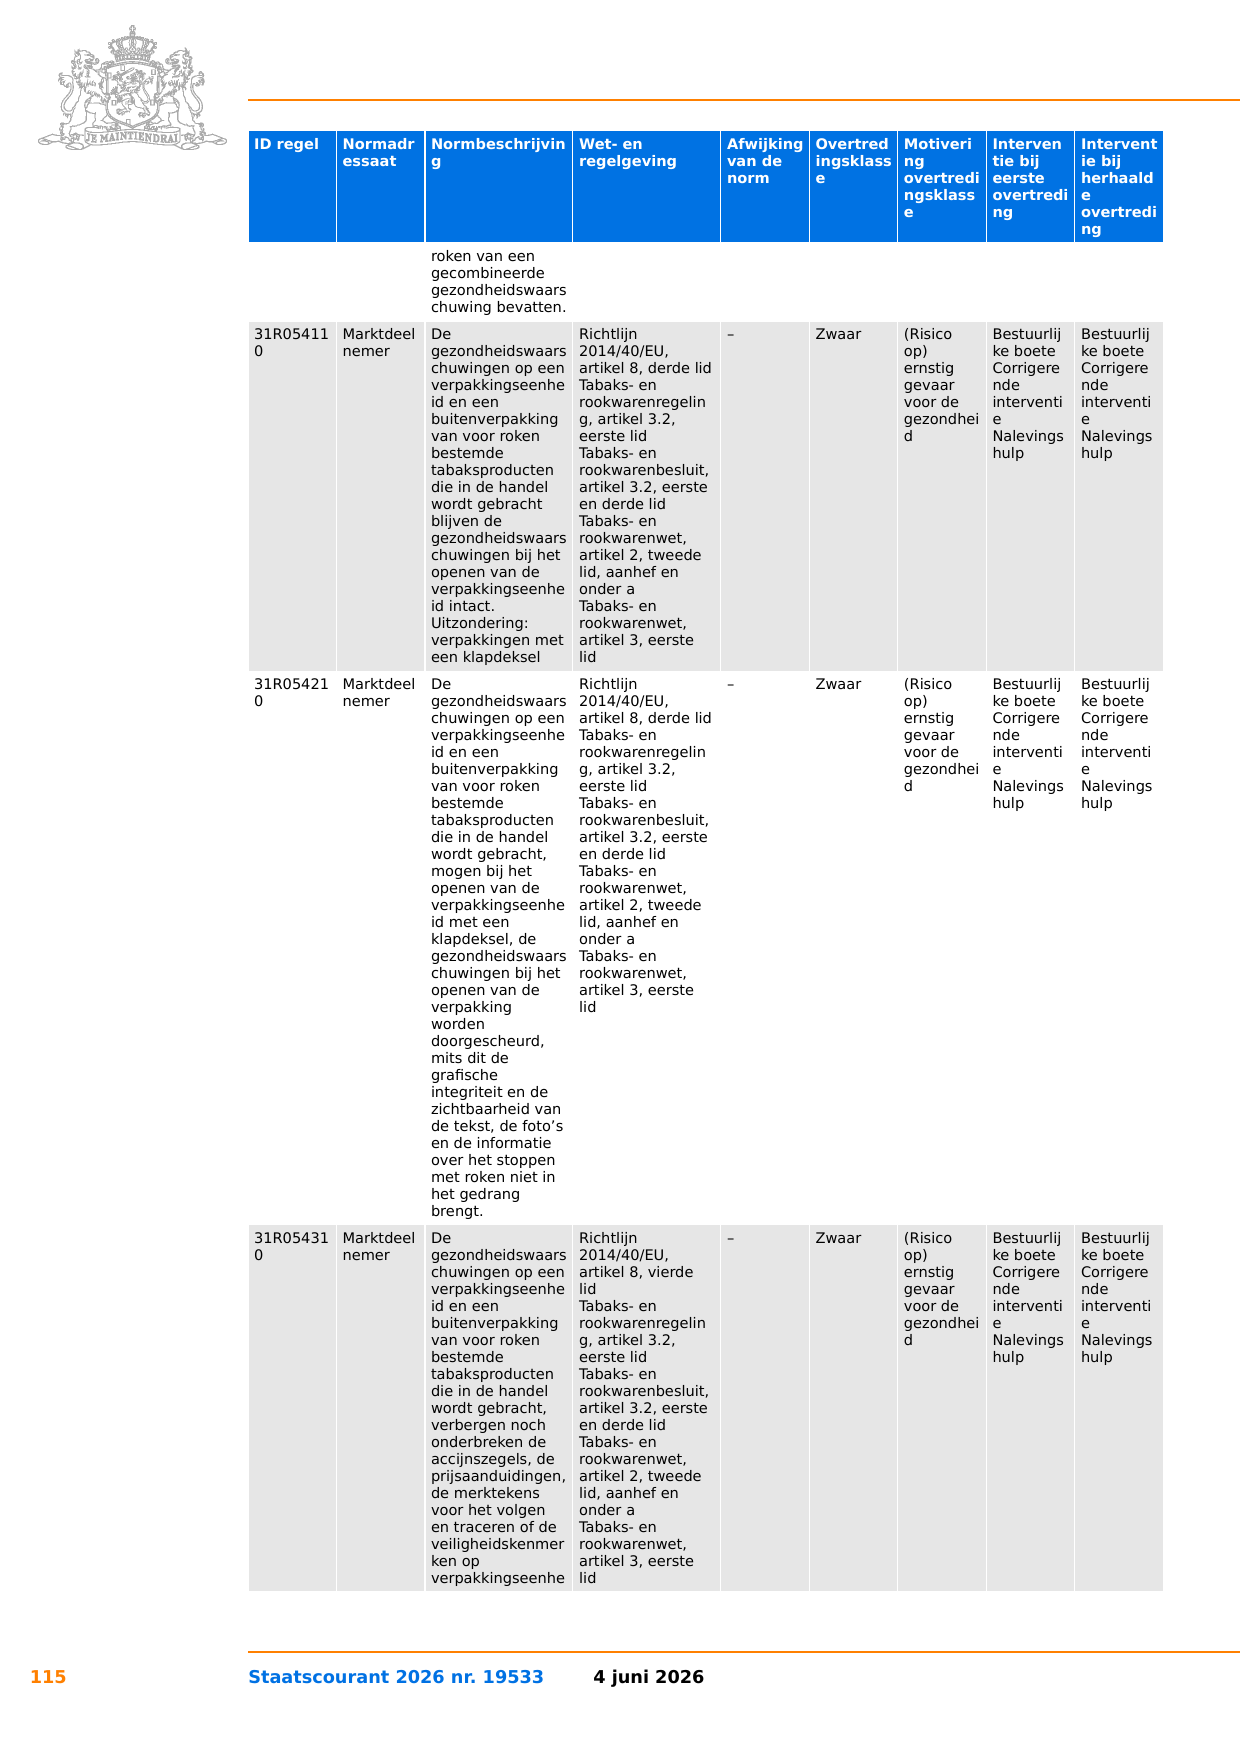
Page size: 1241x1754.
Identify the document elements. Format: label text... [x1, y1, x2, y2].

table_cell Bestuurlijke boete Corrigerende interventie Nalevingshulp [987, 322, 1074, 671]
table_cell (Risico op) ernstig gevaar voor de gezondheid [898, 322, 986, 671]
table_cell 31R054210 [249, 672, 336, 1224]
table_cell [987, 243, 1074, 321]
table_cell 31R054110 [249, 322, 336, 671]
table_cell [1075, 243, 1163, 321]
table_cell [898, 243, 986, 321]
table_cell Bestuurlijke boete Corrigerende interventie Nalevingshulp [1075, 322, 1163, 671]
table_header ID regel [249, 131, 336, 242]
table_cell Bestuurlijke boete Corrigerende interventie Nalevingshulp [1075, 1225, 1163, 1591]
table_cell [249, 243, 336, 321]
table_cell De gezondheidswaarschuwingen op een verpakkingseenheid en een buitenverpakking van voor roken bestemde tabaksproducten die in de handel wordt gebracht, verbergen noch onderbreken de accijnszegels, de prijsaanduidingen, de merktekens voor het volgen en traceren of de veiligheidskenmerken op verpakkingseenhe [426, 1225, 572, 1591]
table_header Normadressaat [337, 131, 424, 242]
table_cell [721, 243, 809, 321]
table_cell De gezondheidswaarschuwingen op een verpakkingseenheid en een buitenverpakking van voor roken bestemde tabaksproducten die in de handel wordt gebracht blijven de gezondheidswaarschuwingen bij het openen van de verpakkingseenheid intact. Uitzondering: verpakkingen met een klapdeksel [426, 322, 572, 671]
table_cell [810, 243, 897, 321]
table_cell Bestuurlijke boete Corrigerende interventie Nalevingshulp [987, 672, 1074, 1224]
table_cell Zwaar [810, 1225, 897, 1591]
table_cell – [721, 322, 809, 671]
table_cell Richtlijn 2014/40/EU, artikel 8, derde lid Tabaks- en rookwarenregeling, artikel 3.2, eerste lid Tabaks- en rookwarenbesluit, artikel 3.2, eerste en derde lid Tabaks- en rookwarenwet, artikel 2, tweede lid, aanhef en onder a Tabaks- en rookwarenwet, artikel 3, eerste lid [573, 672, 720, 1224]
table_header Afwijking van de norm [721, 131, 809, 242]
table_header Motivering overtredingsklasse [898, 131, 986, 242]
table_header Interventie bij eerste overtreding [987, 131, 1074, 242]
table_cell Zwaar [810, 672, 897, 1224]
table_cell Bestuurlijke boete Corrigerende interventie Nalevingshulp [987, 1225, 1074, 1591]
table_cell – [721, 1225, 809, 1591]
table_header Overtredingsklasse [810, 131, 897, 242]
picture [38, 25, 227, 150]
table_cell Marktdeelnemer [337, 1225, 424, 1591]
table_cell – [721, 672, 809, 1224]
table_cell De gezondheidswaarschuwingen op een verpakkingseenheid en een buitenverpakking van voor roken bestemde tabaksproducten die in de handel wordt gebracht, mogen bij het openen van de verpakkingseenheid met een klapdeksel, de gezondheidswaarschuwingen bij het openen van de verpakking worden doorgescheurd, mits dit de grafische integriteit en de zichtbaarheid van de tekst, de foto’s en de informatie over het stoppen met roken niet in het gedrang brengt. [426, 672, 572, 1224]
table_cell [573, 243, 720, 321]
table_cell [337, 243, 424, 321]
table_cell Marktdeelnemer [337, 672, 424, 1224]
table_cell (Risico op) ernstig gevaar voor de gezondheid [898, 672, 986, 1224]
table_cell roken van een gecombineerde gezondheidswaarschuwing bevatten. [426, 243, 572, 321]
table_cell Zwaar [810, 322, 897, 671]
table_cell Bestuurlijke boete Corrigerende interventie Nalevingshulp [1075, 672, 1163, 1224]
table_cell Richtlijn 2014/40/EU, artikel 8, vierde lid Tabaks- en rookwarenregeling, artikel 3.2, eerste lid Tabaks- en rookwarenbesluit, artikel 3.2, eerste en derde lid Tabaks- en rookwarenwet, artikel 2, tweede lid, aanhef en onder a Tabaks- en rookwarenwet, artikel 3, eerste lid [573, 1225, 720, 1591]
table_cell Richtlijn 2014/40/EU, artikel 8, derde lid Tabaks- en rookwarenregeling, artikel 3.2, eerste lid Tabaks- en rookwarenbesluit, artikel 3.2, eerste en derde lid Tabaks- en rookwarenwet, artikel 2, tweede lid, aanhef en onder a Tabaks- en rookwarenwet, artikel 3, eerste lid [573, 322, 720, 671]
table_cell (Risico op) ernstig gevaar voor de gezondheid [898, 1225, 986, 1591]
table_cell Marktdeelnemer [337, 322, 424, 671]
table_cell 31R054310 [249, 1225, 336, 1591]
table_header Normbeschrijving [426, 131, 572, 242]
table_header Interventie bij herhaalde overtreding [1075, 131, 1163, 242]
table_header Wet- en regelgeving [573, 131, 720, 242]
